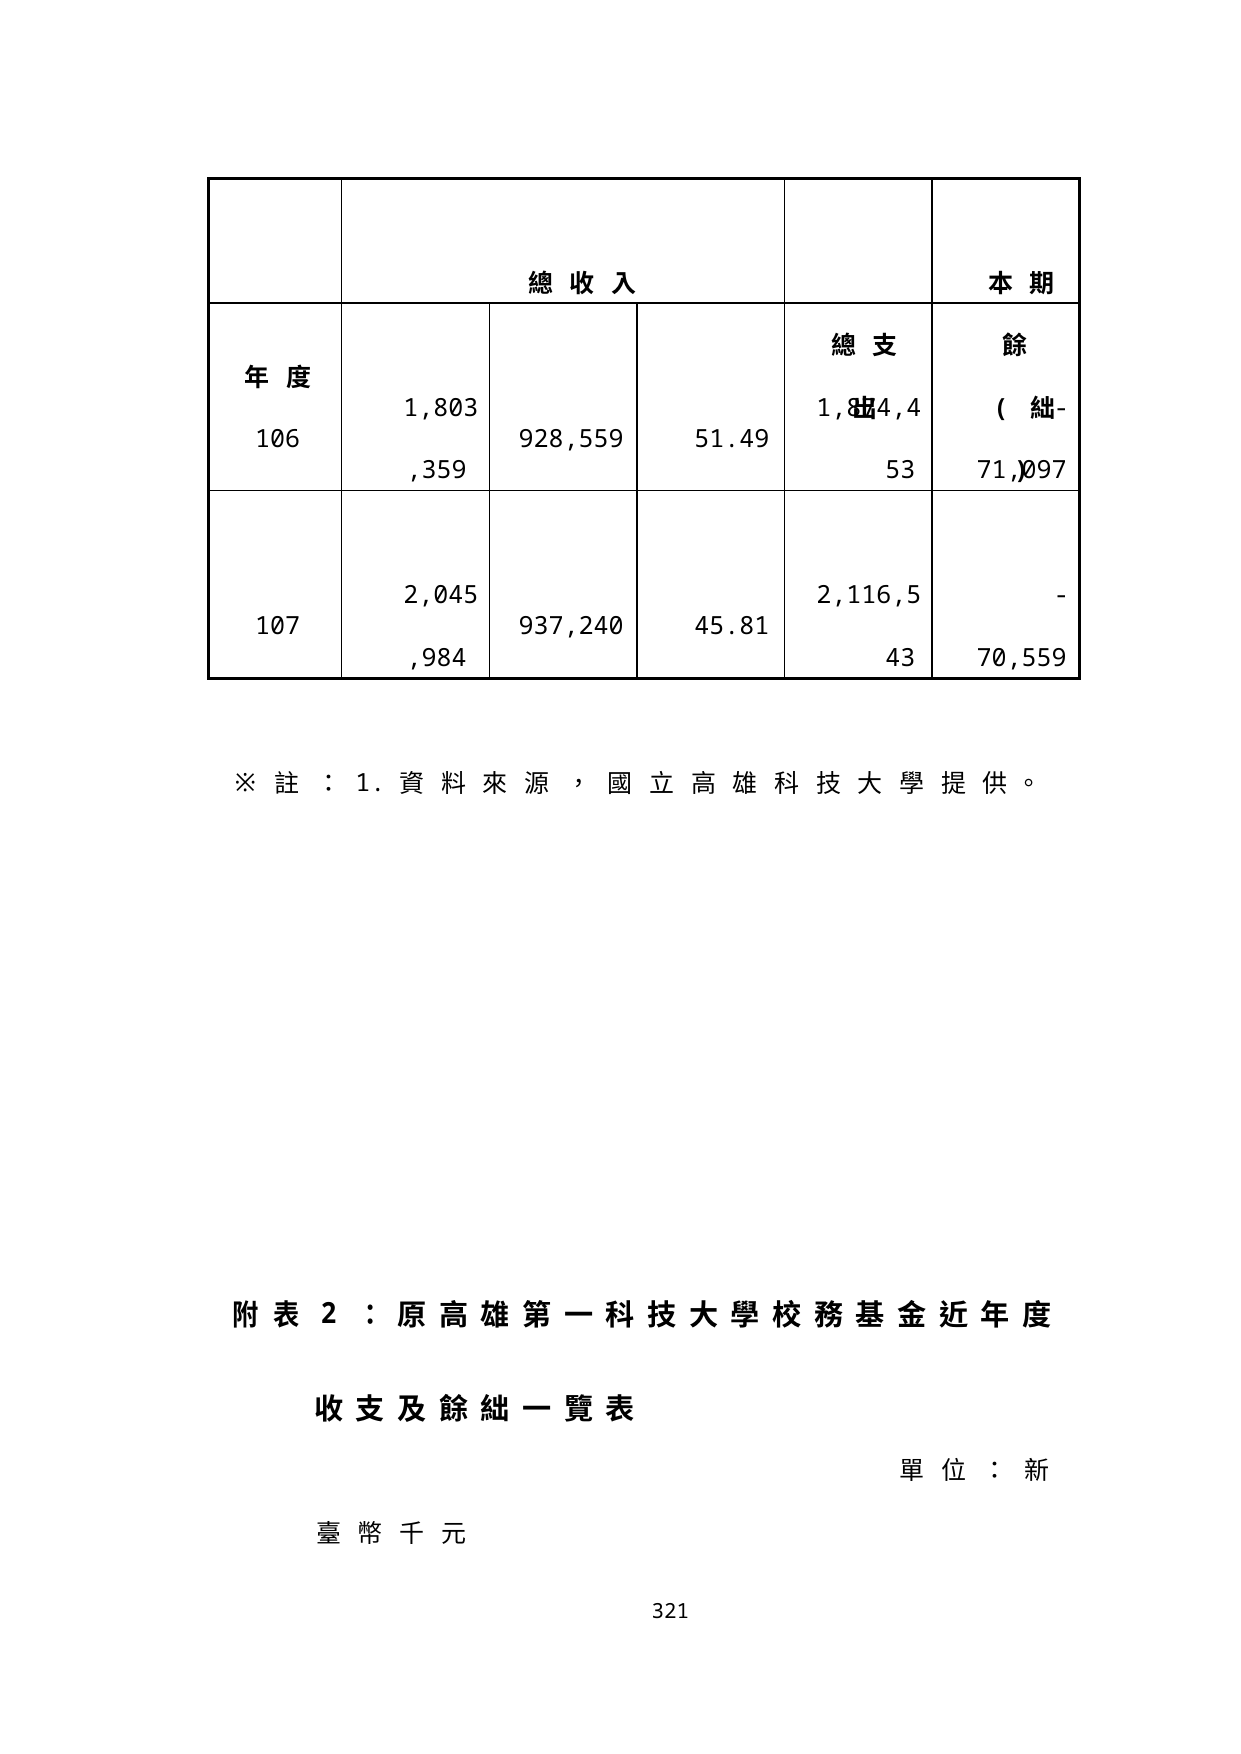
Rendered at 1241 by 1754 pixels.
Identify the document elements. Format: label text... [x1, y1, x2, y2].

table_header 總收入 [342, 180, 784, 302]
table_cell 1,874,453 [785, 304, 931, 490]
text 單位：新臺幣千元 [284, 1427, 1058, 1552]
table_cell 45.81 [638, 491, 784, 677]
text ※註：1.資料來源，國立高雄科技大學提供。 [197, 740, 1058, 802]
table_header 本期餘(絀) [933, 180, 1078, 302]
table_cell 2,116,543 [785, 491, 931, 677]
table_header [785, 180, 931, 302]
table_cell 928,559 [490, 304, 636, 490]
table_cell 107 [210, 491, 341, 677]
table_cell 106 [210, 304, 341, 490]
text 附表2：原高雄第一科技大學校務基金近年度收支及餘絀一覽表 [197, 1240, 1058, 1427]
table_cell 51.49 [638, 304, 784, 490]
table_cell -71,097 [933, 304, 1078, 490]
table_header [210, 180, 341, 302]
table_cell 1,803,359 [342, 304, 489, 490]
table_cell 2,045,984 [342, 491, 489, 677]
table_cell -70,559 [933, 491, 1078, 677]
table_cell 937,240 [490, 491, 636, 677]
